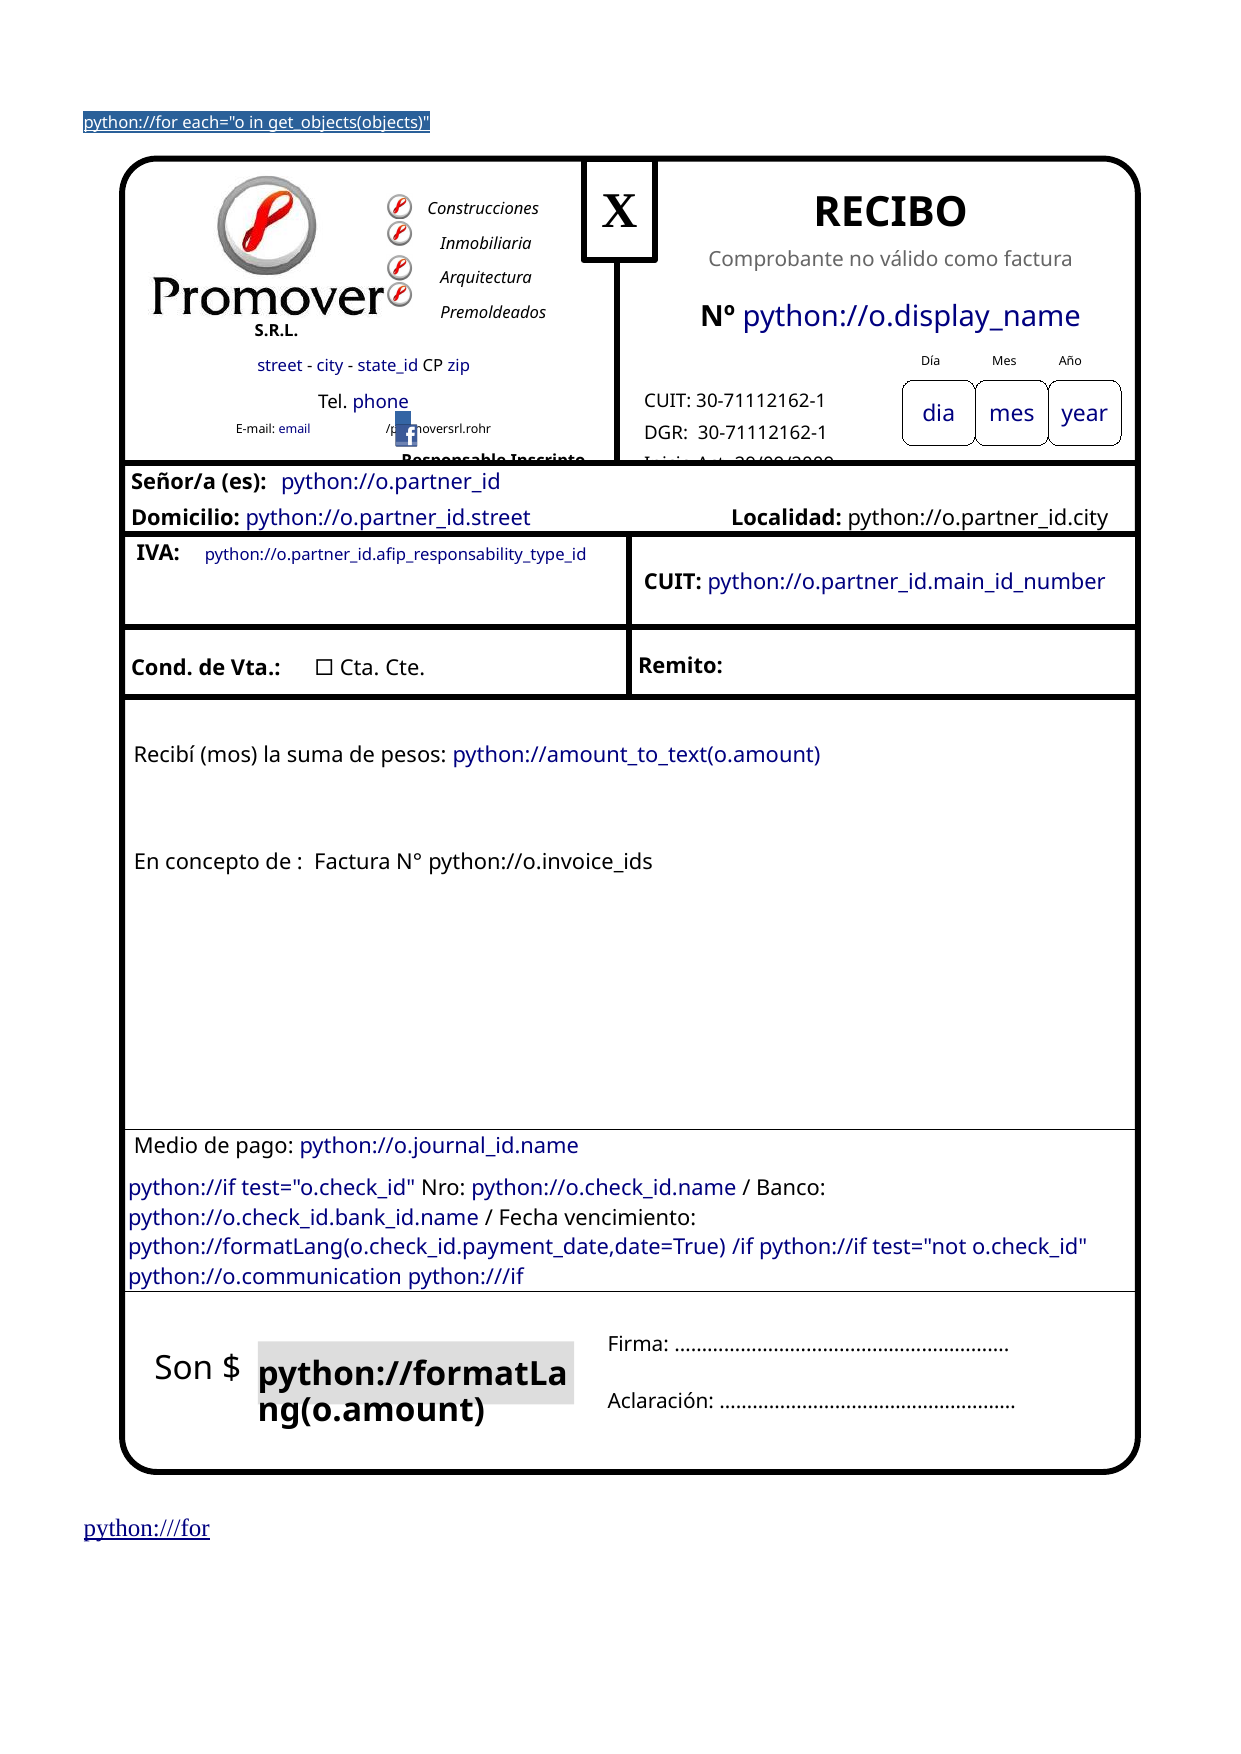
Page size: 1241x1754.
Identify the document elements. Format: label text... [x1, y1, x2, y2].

text python:///for [83, 1513, 1151, 1542]
picture [147, 170, 413, 319]
text python://for each="o in get_objects(objects)" [83, 111, 1151, 133]
picture [395, 424, 418, 447]
